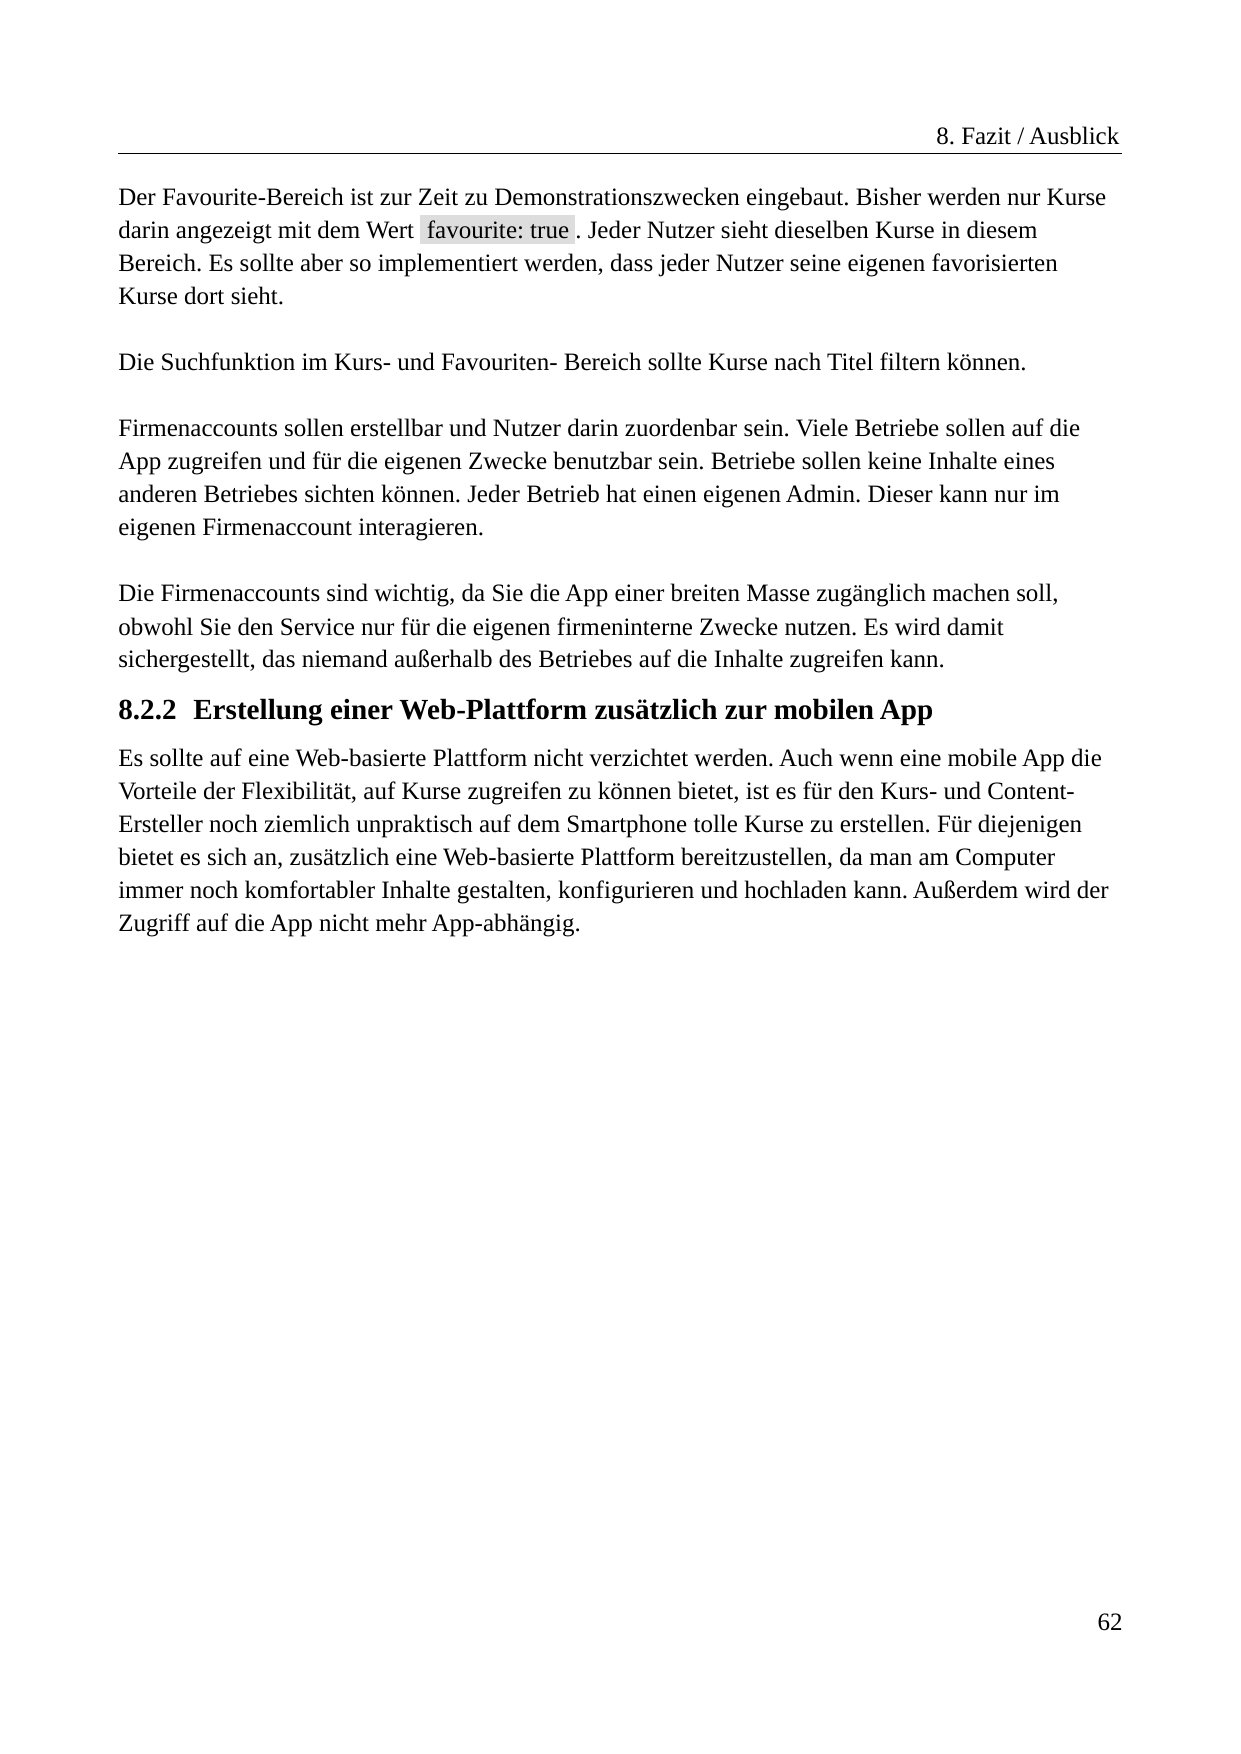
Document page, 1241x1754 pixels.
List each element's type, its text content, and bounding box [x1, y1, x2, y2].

text Es sollte auf eine Web-basierte Plattform nicht verzichtet werden. Auch wenn eine mobile App die Vorteile der Flexibilität, auf Kurse zugreifen zu können bietet, ist es für den Kurs- und Content- Ersteller noch ziemlich unpraktisch auf dem Smartphone tolle Kurse zu erstellen. Für diejenigen bietet es sich an, zusätzlich eine Web-basierte Plattform bereitzustellen, da man am Computer immer noch komfortabler Inhalte gestalten, konfigurieren und hochladen kann. Außerdem wird der Zugriff auf die App nicht mehr App-abhängig. [118, 743, 1122, 937]
text Die Suchfunktion im Kurs- und Favouriten- Bereich sollte Kurse nach Titel filtern können. [118, 347, 1122, 376]
text Firmenaccounts sollen erstellbar und Nutzer darin zuordenbar sein. Viele Betriebe sollen auf die App zugreifen und für die eigenen Zwecke benutzbar sein. Betriebe sollen keine Inhalte eines anderen Betriebes sichten können. Jeder Betrieb hat einen eigenen Admin. Dieser kann nur im eigenen Firmenaccount interagieren. [118, 413, 1122, 541]
text Der Favourite-Bereich ist zur Zeit zu Demonstrationszwecken eingebaut. Bisher werden nur Kurse darin angezeigt mit dem Wert favourite: true . Jeder Nutzer sieht dieselben Kurse in diesem Bereich. Es sollte aber so implementiert werden, dass jeder Nutzer seine eigenen favorisierten Kurse dort sieht. [118, 182, 1122, 310]
text Die Firmenaccounts sind wichtig, da Sie die App einer breiten Masse zugänglich machen soll, obwohl Sie den Service nur für die eigenen firmeninterne Zwecke nutzen. Es wird damit sichergestellt, das niemand außerhalb des Betriebes auf die Inhalte zugreifen kann. [118, 578, 1122, 673]
subtitle Erstellung einer Web-Plattform zusätzlich zur mobilen App [118, 692, 1122, 726]
